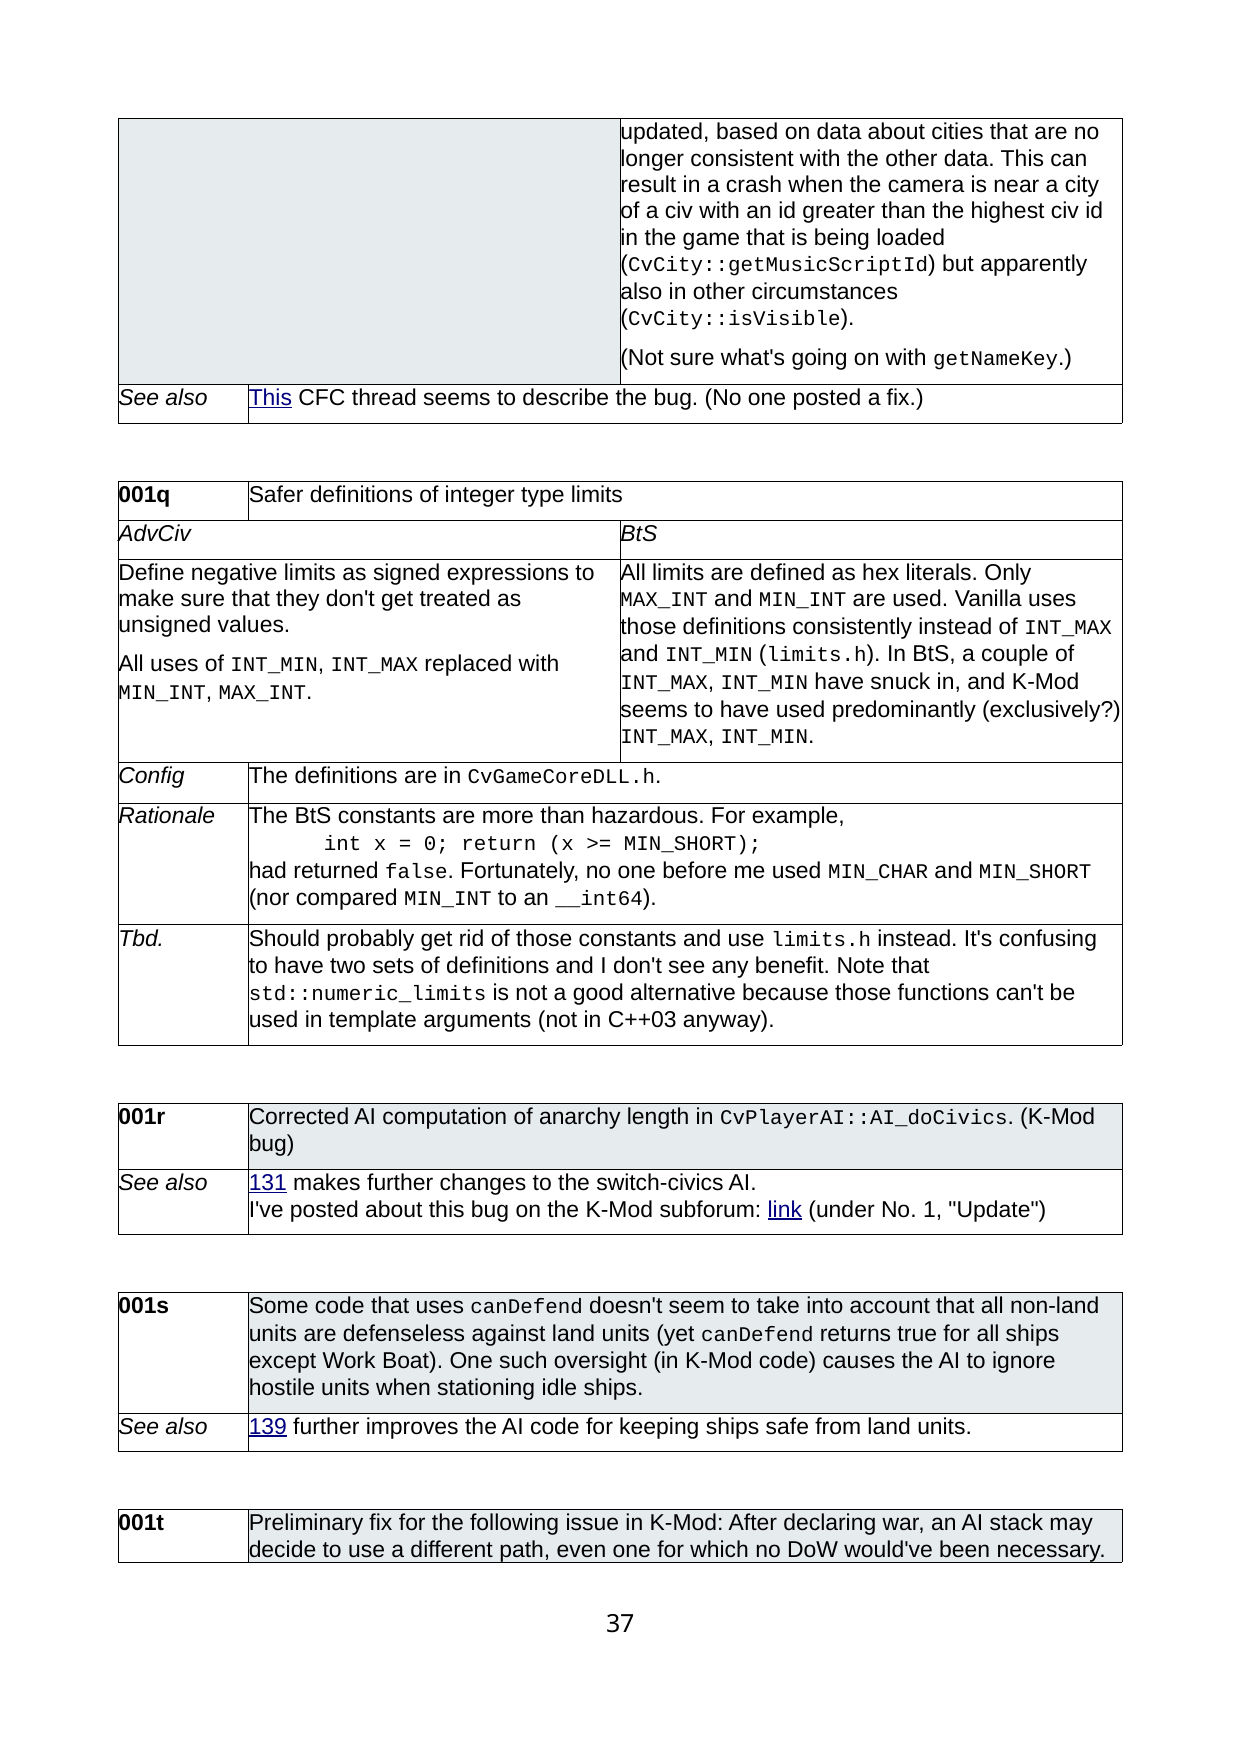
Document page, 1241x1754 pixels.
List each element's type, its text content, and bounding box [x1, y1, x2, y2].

table_cell updated, based on data about cities that are no longer consistent with the other data. This can result in a crash when the camera is near a city of a civ with an id greater than the highest civ id in the game that is being loaded (CvCity::getMusicScriptId) but apparently also in other circumstances (CvCity::isVisible). (Not sure what's going on with getNameKey.) [621, 119, 1122, 384]
table_cell 139 further improves the AI code for keeping ships safe from land units. [249, 1414, 1122, 1451]
table_cell See also [119, 1414, 248, 1451]
table_header 001t [119, 1510, 248, 1562]
table_cell Rationale [119, 804, 248, 924]
table_cell Should probably get rid of those constants and use limits.h instead. It's confusing to have two sets of definitions and I don't see any benefit. Note that std::numeric_limits is not a good alternative because those functions can't be used in template arguments (not in C++03 anyway). [249, 925, 1122, 1045]
table_cell See also [119, 385, 248, 423]
table_cell The definitions are in CvGameCoreDLL.h. [249, 763, 1122, 802]
table_header 001q [119, 482, 248, 519]
table_cell All limits are defined as hex literals. Only MAX_INT and MIN_INT are used. Vanilla uses those definitions consistently instead of INT_MAX and INT_MIN (limits.h). In BtS, a couple of INT_MAX, INT_MIN have snuck in, and K-Mod seems to have used predominantly (exclusively?) INT_MAX, INT_MIN. [621, 560, 1122, 762]
table_cell BtS [621, 521, 1122, 558]
table_header 001r [119, 1104, 248, 1169]
table_cell This CFC thread seems to describe the bug. (No one posted a fix.) [249, 385, 1122, 423]
table_cell Tbd. [119, 925, 248, 1045]
table_cell 131 makes further changes to the switch-civics AI. I've posted about this bug on the K-Mod subforum: link (under No. 1, "Update") [249, 1170, 1122, 1234]
table_header Some code that uses canDefend doesn't seem to take into account that all non-land units are defenseless against land units (yet canDefend returns true for all ships except Work Boat). One such oversight (in K-Mod code) causes the AI to ignore hostile units when stationing idle ships. [249, 1293, 1122, 1413]
table_header Safer definitions of integer type limits [249, 482, 1122, 519]
table_cell See also [119, 1170, 248, 1234]
table_cell [119, 119, 620, 384]
table_header Corrected AI computation of anarchy length in CvPlayerAI::AI_doCivics. (K-Mod bug) [249, 1104, 1122, 1169]
table_cell Config [119, 763, 248, 802]
table_cell Define negative limits as signed expressions to make sure that they don't get treated as unsigned values. All uses of INT_MIN, INT_MAX replaced with MIN_INT, MAX_INT. [119, 560, 620, 762]
table_header Preliminary fix for the following issue in K-Mod: After declaring war, an AI stack may decide to use a different path, even one for which no DoW would've been necessary. [249, 1510, 1122, 1562]
table_header 001s [119, 1293, 248, 1413]
table_cell The BtS constants are more than hazardous. For example, int x = 0; return (x >= MIN_SHORT); had returned false. Fortunately, no one before me used MIN_CHAR and MIN_SHORT (nor compared MIN_INT to an __int64). [249, 804, 1122, 924]
table_cell AdvCiv [119, 521, 620, 558]
